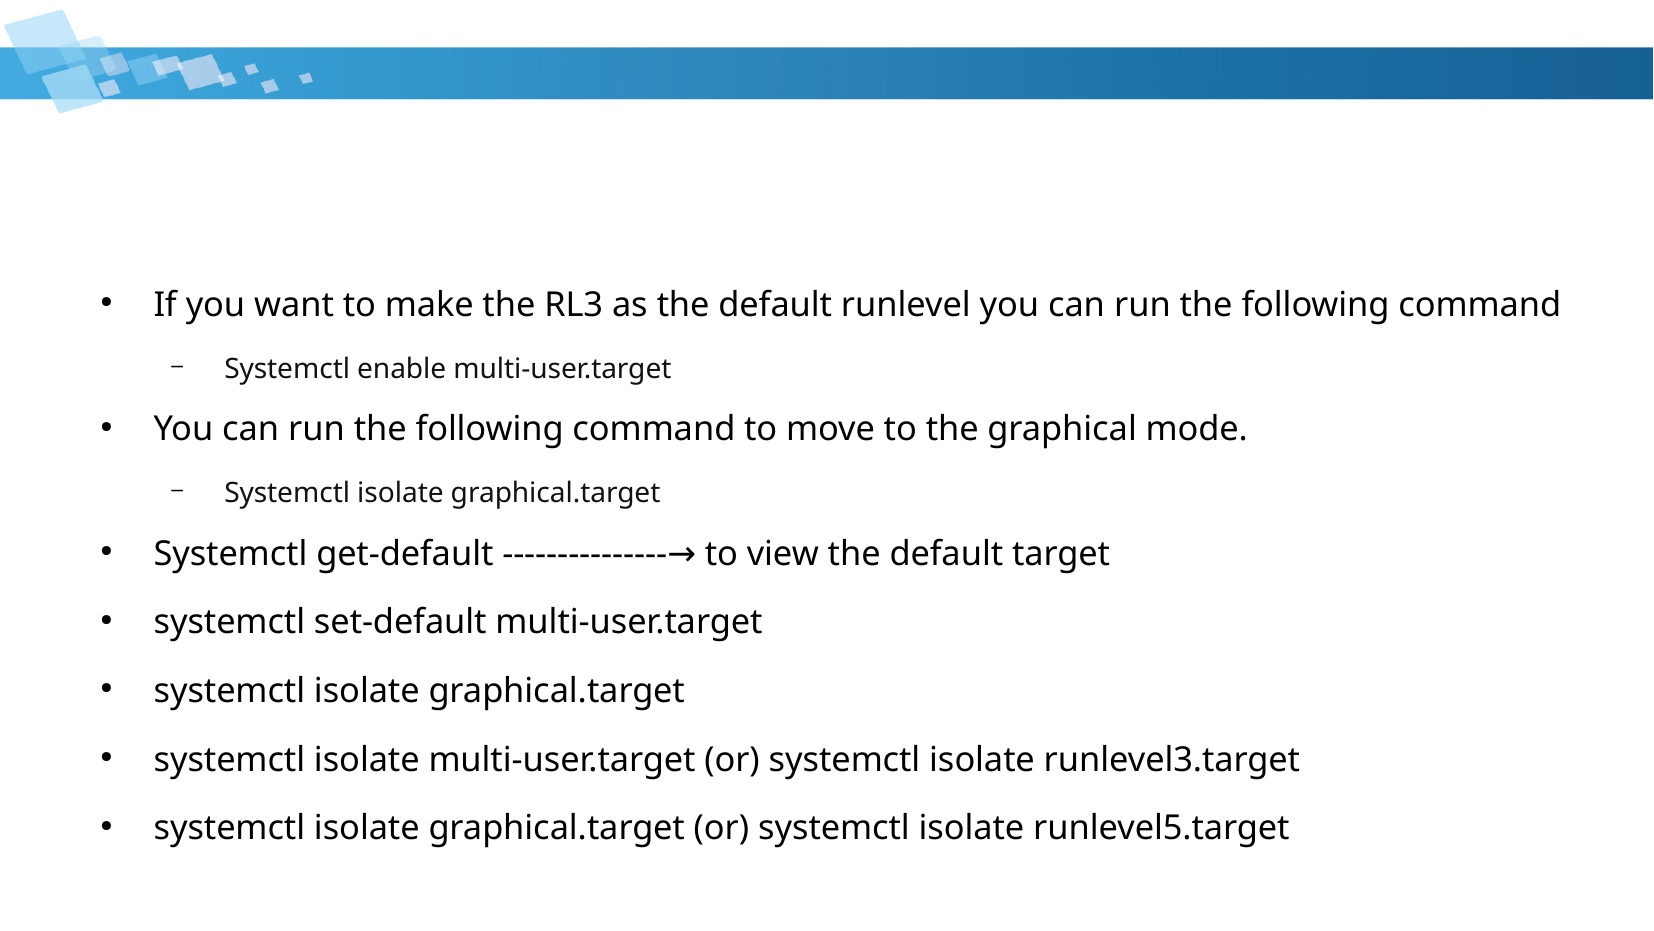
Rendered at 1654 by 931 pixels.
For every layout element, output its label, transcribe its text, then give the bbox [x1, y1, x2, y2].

picture [0, 0, 1653, 929]
list If you want to make the RL3 as the default runlevel you can run the following command Systemctl enable multi-user.target You can run the following command to move to the graphical mode. Systemctl isolate graphical.target Systemctl get-default ---------------→ to view the default target systemctl set-default multi-user.target systemctl isolate graphical.target systemctl isolate multi-user.target (or) systemctl isolate runlevel3.target systemctl isolate graphical.target (or) systemctl isolate runlevel5.target [82, 279, 1571, 931]
